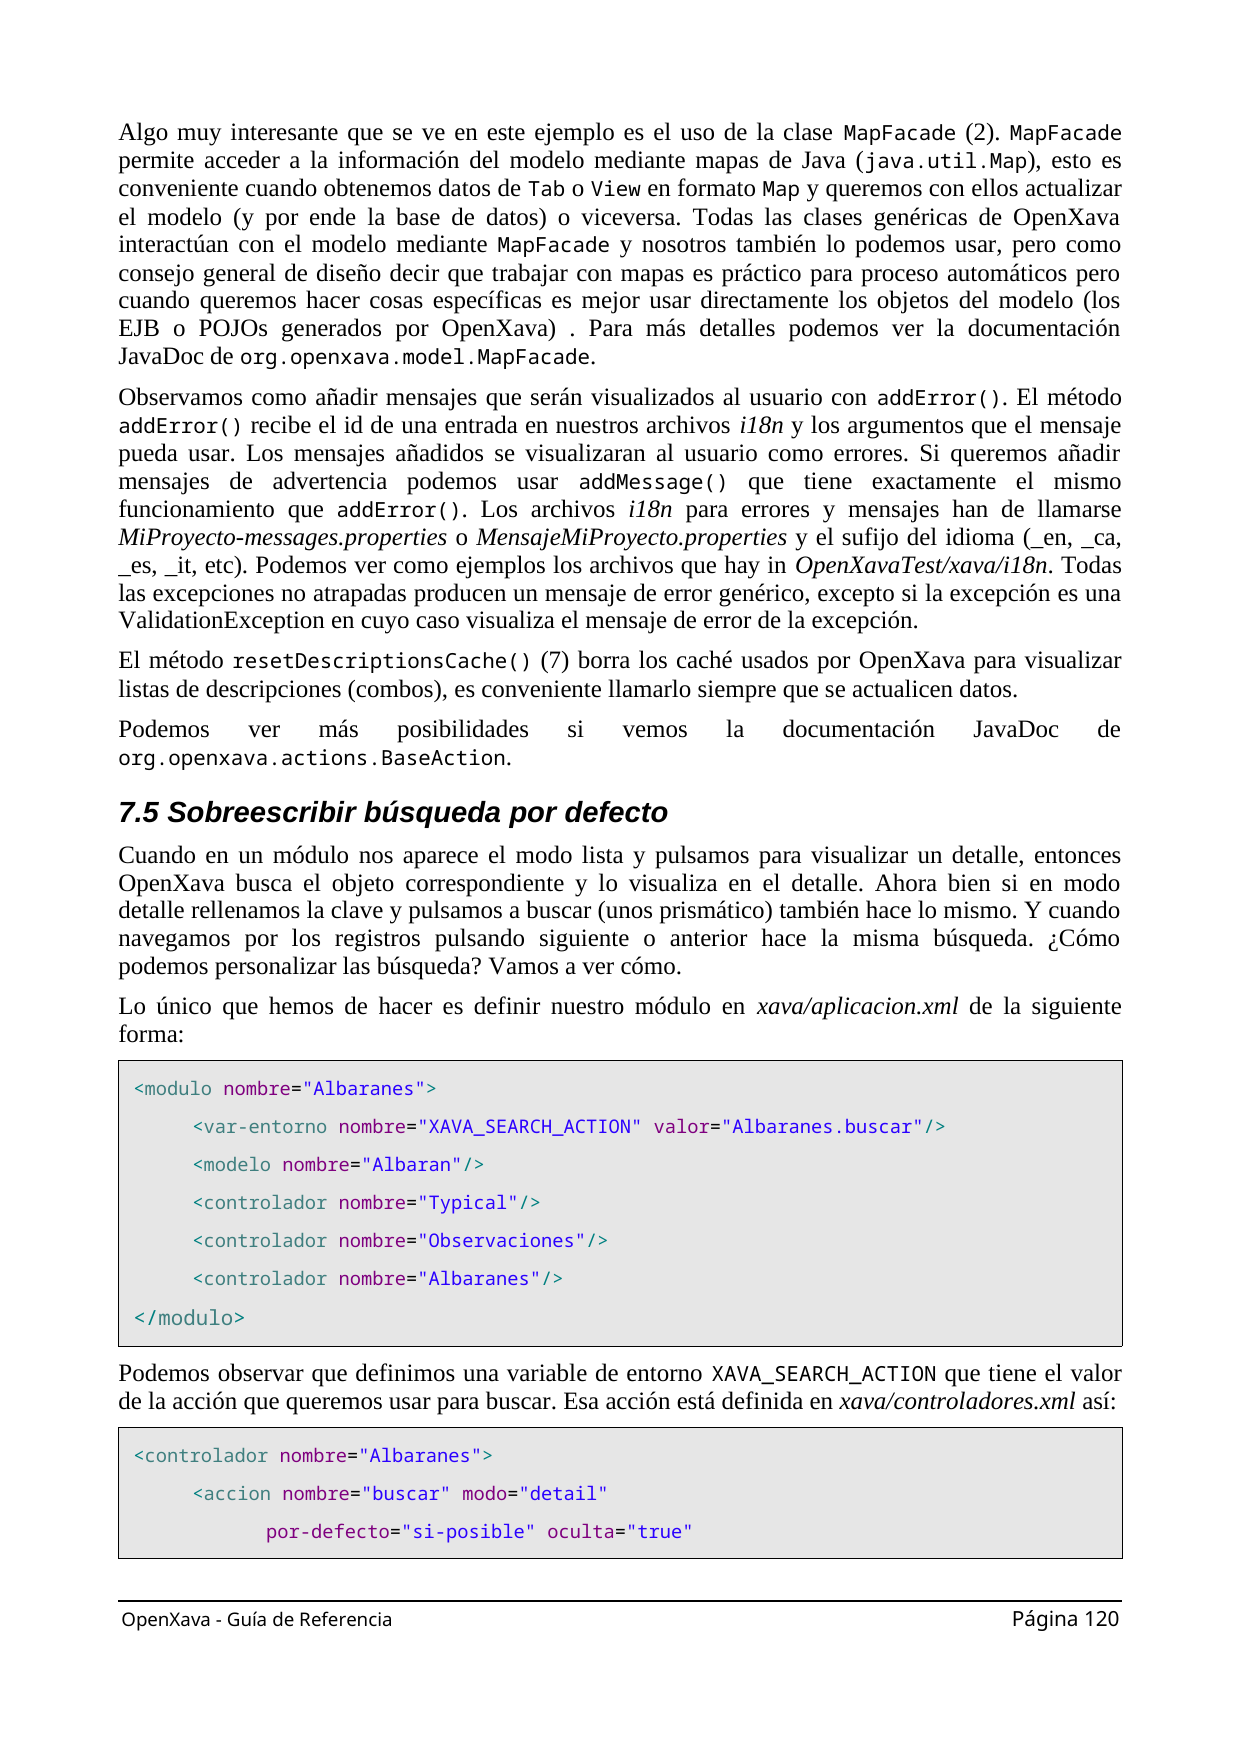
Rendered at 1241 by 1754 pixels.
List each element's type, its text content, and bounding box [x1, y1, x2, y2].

text por-defecto="si-posible" oculta="true" [119, 1503, 1122, 1558]
text </modulo> [119, 1288, 1122, 1346]
text Podemos ver más posibilidades si vemos la documentación JavaDoc de org.openxava.actions.BaseAction. [118, 715, 1122, 771]
text Lo único que hemos de hacer es definir nuestro módulo en xava/aplicacion.xml de la siguiente forma: [118, 992, 1122, 1048]
text <controlador nombre="Observaciones"/> [119, 1212, 1122, 1250]
subtitle Sobreescribir búsqueda por defecto [118, 796, 1122, 829]
text <var-entorno nombre="XAVA_SEARCH_ACTION" valor="Albaranes.buscar"/> [119, 1098, 1122, 1136]
text Observamos como añadir mensajes que serán visualizados al usuario con addError(). El método addError() recibe el id de una entrada en nuestros archivos i18n y los argumentos que el mensaje pueda usar. Los mensajes añadidos se visualizaran al usuario como errores. Si queremos añadir mensajes de advertencia podemos usar addMessage() que tiene exactamente el mismo funcionamiento que addError(). Los archivos i18n para errores y mensajes han de llamarse MiProyecto-messages.properties o MensajeMiProyecto.properties y el sufijo del idioma (_en, _ca, _es, _it, etc). Podemos ver como ejemplos los archivos que hay in OpenXavaTest/xava/i18n. Todas las excepciones no atrapadas producen un mensaje de error genérico, excepto si la excepción es una ValidationException en cuyo caso visualiza el mensaje de error de la excepción. [118, 383, 1122, 634]
text <controlador nombre="Albaranes"> [119, 1428, 1122, 1465]
text <modulo nombre="Albaranes"> [119, 1061, 1122, 1098]
text Podemos observar que definimos una variable de entorno XAVA_SEARCH_ACTION que tiene el valor de la acción que queremos usar para buscar. Esa acción está definida en xava/controladores.xml así: [118, 1359, 1122, 1415]
text <accion nombre="buscar" modo="detail" [119, 1465, 1122, 1503]
text <controlador nombre="Typical"/> [119, 1174, 1122, 1212]
text <controlador nombre="Albaranes"/> [119, 1250, 1122, 1288]
text Algo muy interesante que se ve en este ejemplo es el uso de la clase MapFacade (2). MapFacade permite acceder a la información del modelo mediante mapas de Java (java.util.Map), esto es conveniente cuando obtenemos datos de Tab o View en formato Map y queremos con ellos actualizar el modelo (y por ende la base de datos) o viceversa. Todas las clases genéricas de OpenXava interactúan con el modelo mediante MapFacade y nosotros también lo podemos usar, pero como consejo general de diseño decir que trabajar con mapas es práctico para proceso automáticos pero cuando queremos hacer cosas específicas es mejor usar directamente los objetos del modelo (los EJB o POJOs generados por OpenXava) . Para más detalles podemos ver la documentación JavaDoc de org.openxava.model.MapFacade. [118, 118, 1122, 370]
text El método resetDescriptionsCache() (7) borra los caché usados por OpenXava para visualizar listas de descripciones (combos), es conveniente llamarlo siempre que se actualicen datos. [118, 647, 1122, 702]
text Cuando en un módulo nos aparece el modo lista y pulsamos para visualizar un detalle, entonces OpenXava busca el objeto correspondiente y lo visualiza en el detalle. Ahora bien si en modo detalle rellenamos la clave y pulsamos a buscar (unos prismático) también hace lo mismo. Y cuando navegamos por los registros pulsando siguiente o anterior hace la misma búsqueda. ¿Cómo podemos personalizar las búsqueda? Vamos a ver cómo. [118, 841, 1122, 980]
text <modelo nombre="Albaran"/> [119, 1136, 1122, 1174]
